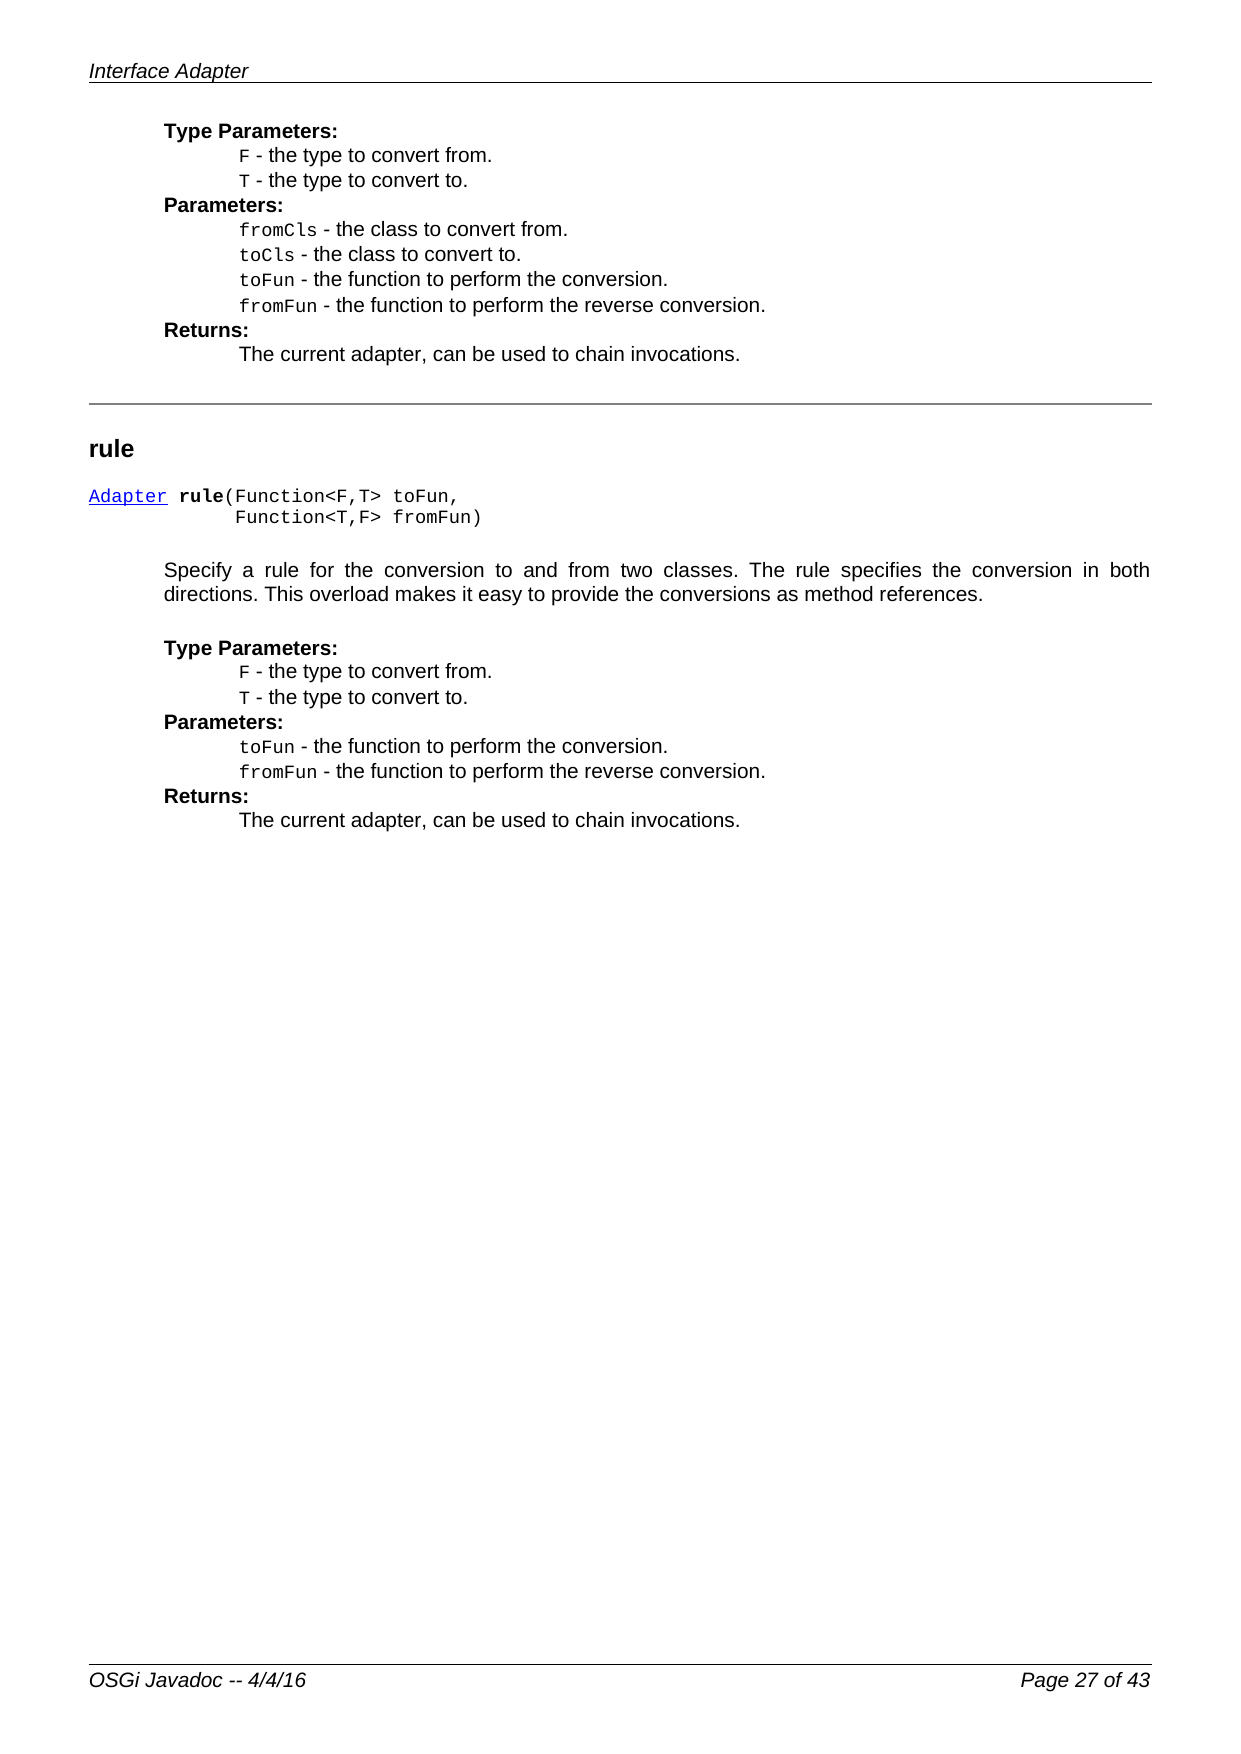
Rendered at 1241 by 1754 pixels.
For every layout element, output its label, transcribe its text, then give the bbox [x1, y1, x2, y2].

text toFun - the function to perform the conversion. [238, 267, 1152, 292]
text The current adapter, can be used to chain invocations. [238, 342, 1152, 366]
text T - the type to convert to. [238, 168, 1152, 193]
subtitle rule [88, 434, 1152, 462]
text Type Parameters: [163, 118, 1152, 142]
text Specify a rule for the conversion to and from two classes. The rule specifies the conversion in both directions. This overload makes it easy to provide the conversions as method references. [163, 558, 1152, 606]
text The current adapter, can be used to chain invocations. [238, 808, 1152, 832]
text Parameters: [163, 193, 1152, 217]
text fromCls - the class to convert from. [238, 217, 1152, 242]
text T - the type to convert to. [238, 684, 1152, 710]
text Parameters: [163, 710, 1152, 734]
text F - the type to convert from. [238, 659, 1152, 684]
text Type Parameters: [163, 635, 1152, 659]
text F - the type to convert from. [238, 142, 1152, 168]
text fromFun - the function to perform the reverse conversion. [238, 292, 1152, 318]
text toCls - the class to convert to. [238, 242, 1152, 267]
text toFun - the function to perform the conversion. [238, 734, 1152, 759]
text fromFun - the function to perform the reverse conversion. [238, 759, 1152, 784]
text Returns: [163, 318, 1152, 342]
text Adapter rule(Function<F,T> toFun, Function<T,F> fromFun) [88, 487, 1152, 529]
text Returns: [163, 784, 1152, 808]
